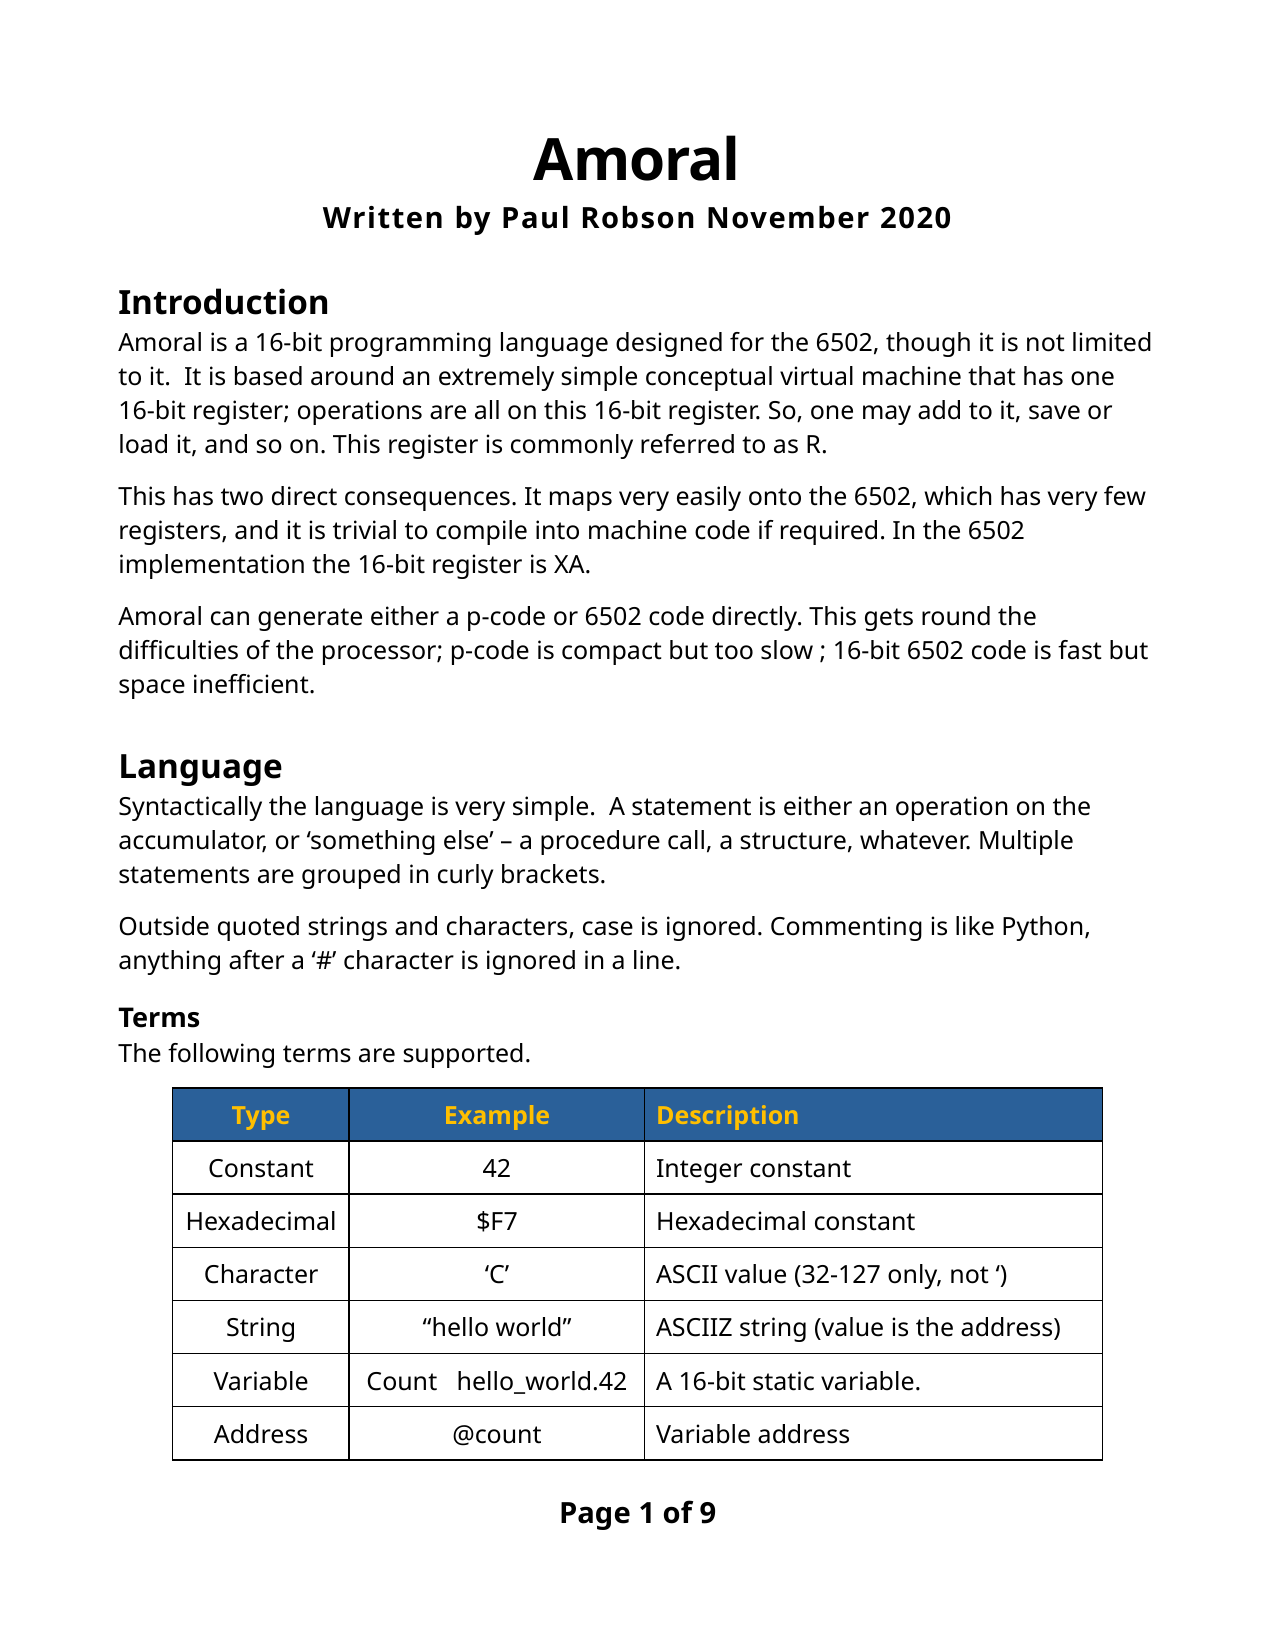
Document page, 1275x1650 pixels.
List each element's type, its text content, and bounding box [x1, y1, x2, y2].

subtitle Introduction [118, 279, 1157, 324]
text Amoral is a 16-bit programming language designed for the 6502, though it is not limited to it. It is based around an extremely simple conceptual virtual machine that has one 16-bit register; operations are all on this 16-bit register. So, one may add to it, save or load it, and so on. This register is commonly referred to as R. [118, 324, 1157, 461]
table_cell $F7 [350, 1195, 644, 1246]
table_cell “hello world” [350, 1301, 644, 1353]
table_header Example [350, 1089, 644, 1140]
table_header Description [645, 1089, 1102, 1140]
table_cell String [173, 1301, 348, 1353]
table_cell Integer constant [645, 1142, 1102, 1193]
table_cell 42 [350, 1142, 644, 1193]
table_cell Variable address [645, 1407, 1102, 1459]
text This has two direct consequences. It maps very easily onto the 6502, which has very few registers, and it is trivial to compile into machine code if required. In the 6502 implementation the 16-bit register is XA. [118, 478, 1157, 581]
text Syntactically the language is very simple. A statement is either an operation on the accumulator, or ‘something else’ – a procedure call, a structure, whatever. Multiple statements are grouped in curly brackets. [118, 788, 1157, 891]
subtitle Written by Paul Robson November 2020 [118, 198, 1157, 237]
table_cell Character [173, 1248, 348, 1299]
title Amoral [118, 118, 1157, 198]
table_cell Constant [173, 1142, 348, 1193]
table_cell ‘C’ [350, 1248, 644, 1299]
table_cell Count hello_world.42 [350, 1354, 644, 1406]
subtitle Language [118, 743, 1157, 788]
table_cell Variable [173, 1354, 348, 1406]
table_cell Hexadecimal constant [645, 1195, 1102, 1246]
table_cell Address [173, 1407, 348, 1459]
subtitle Terms [118, 998, 1157, 1035]
text Amoral can generate either a p-code or 6502 code directly. This gets round the difficulties of the processor; p-code is compact but too slow ; 16-bit 6502 code is fast but space inefficient. [118, 598, 1157, 700]
text The following terms are supported. [118, 1035, 1157, 1069]
table_cell A 16-bit static variable. [645, 1354, 1102, 1406]
table_cell @count [350, 1407, 644, 1459]
table_cell Hexadecimal [173, 1195, 348, 1246]
table_cell ASCII value (32-127 only, not ‘) [645, 1248, 1102, 1299]
text Outside quoted strings and characters, case is ignored. Commenting is like Python, anything after a ‘#’ character is ignored in a line. [118, 908, 1157, 977]
table_cell ASCIIZ string (value is the address) [645, 1301, 1102, 1353]
table_header Type [173, 1089, 348, 1140]
